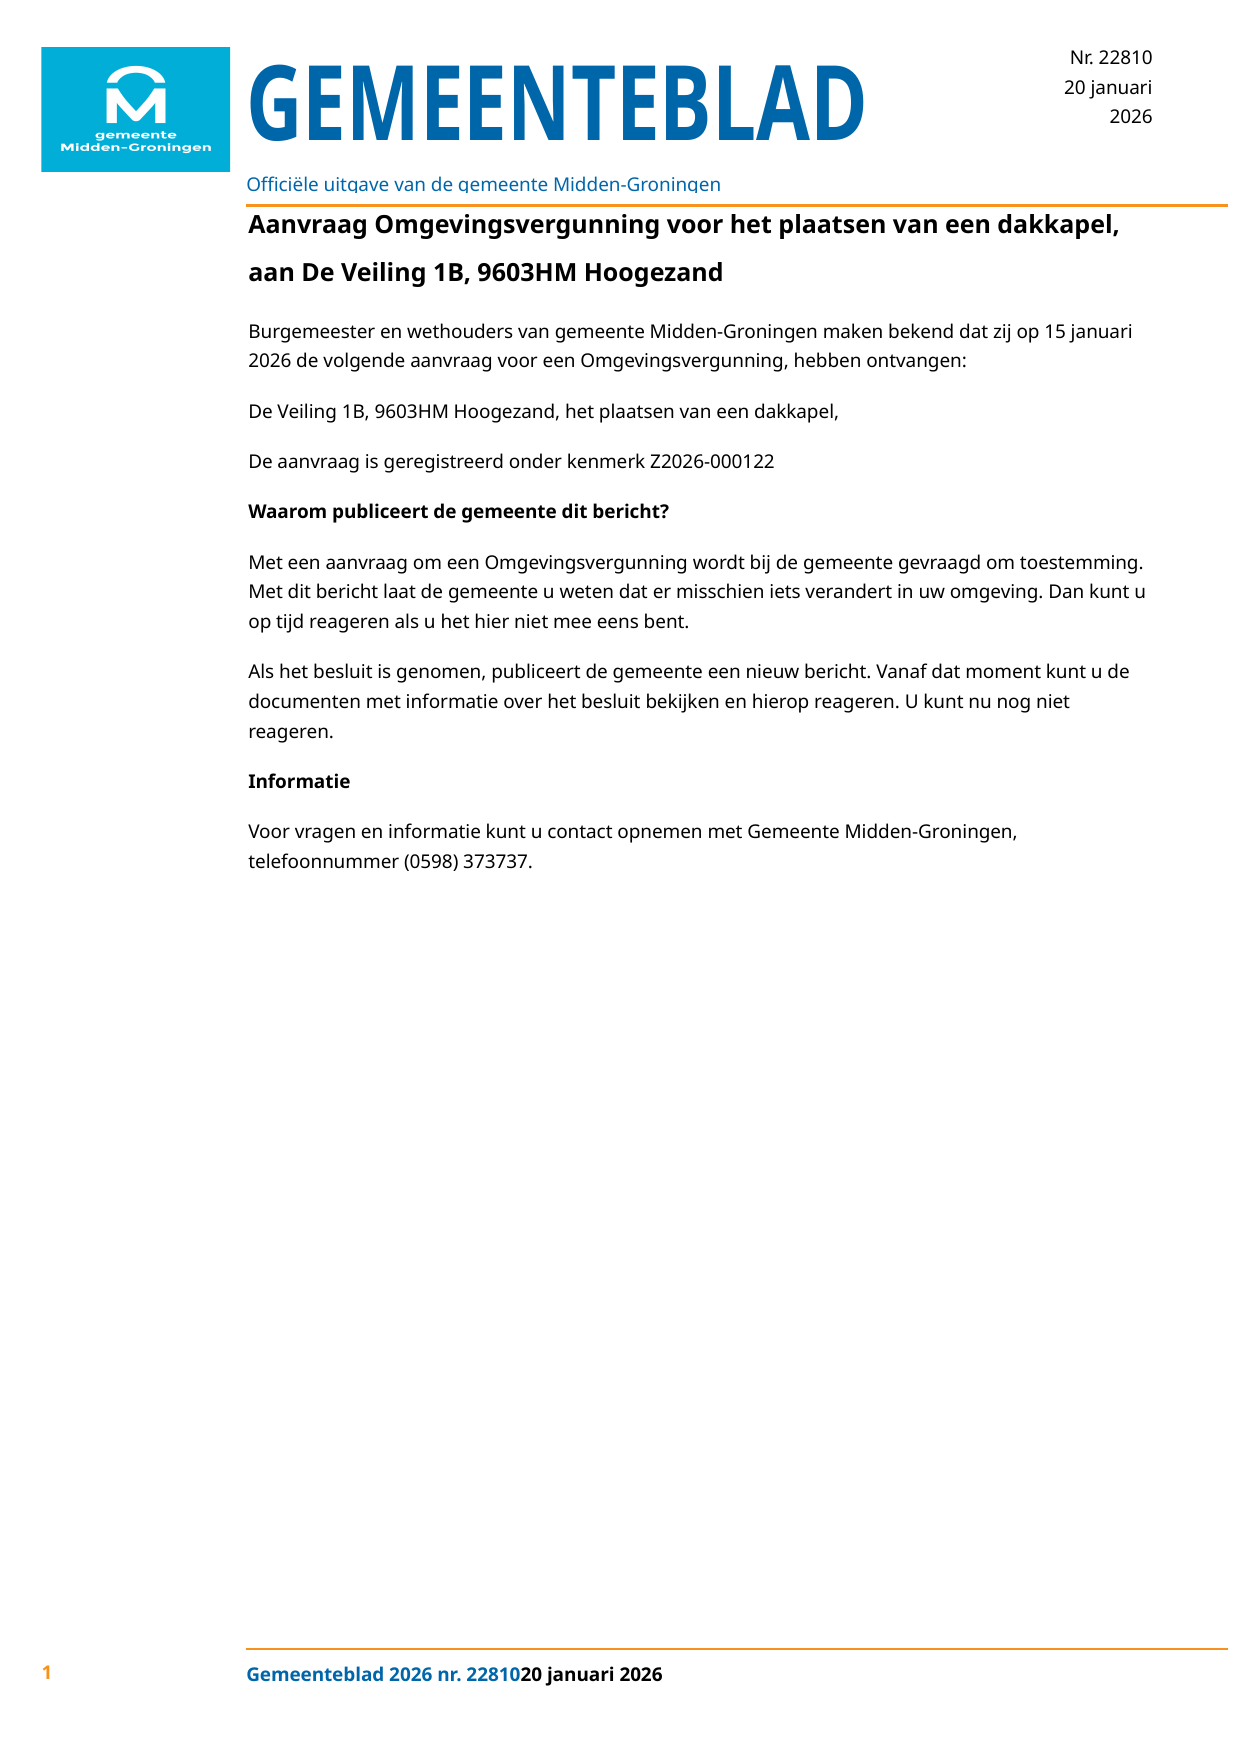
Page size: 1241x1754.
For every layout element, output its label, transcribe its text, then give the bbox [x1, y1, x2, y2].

text De Veiling 1B, 9603HM Hoogezand, het plaatsen van een dakkapel, [248, 398, 1152, 424]
text Waarom publiceert de gemeente dit bericht? [248, 499, 1152, 524]
text Als het besluit is genomen, publiceert de gemeente een nieuw bericht. Vanaf dat moment kunt u de documenten met informatie over het besluit bekijken en hierop reageren. U kunt nu nog niet reageren. [248, 659, 1152, 744]
text Burgemeester en wethouders van gemeente Midden-Groningen maken bekend dat zij op 15 januari 2026 de volgende aanvraag voor een Omgevingsvergunning, hebben ontvangen: [248, 318, 1152, 373]
text Aanvraag Omgevingsvergunning voor het plaatsen van een dakkapel, aan De Veiling 1B, 9603HM Hoogezand [248, 207, 1152, 288]
picture [184, 146, 190, 153]
text Voor vragen en informatie kunt u contact opnemen met Gemeente Midden-Groningen, telefoonnummer (0598) 373737. [248, 819, 1152, 874]
text Met een aanvraag om een Omgevingsvergunning wordt bij de gemeente gevraagd om toestemming. Met dit bericht laat de gemeente u weten dat er misschien iets verandert in uw omgeving. Dan kunt u op tijd reageren als u het hier niet mee eens bent. [248, 549, 1152, 634]
text Informatie [248, 768, 1152, 794]
text De aanvraag is geregistreerd onder kenmerk Z2026-000122 [248, 448, 1152, 474]
picture [108, 66, 164, 82]
picture [107, 89, 165, 122]
